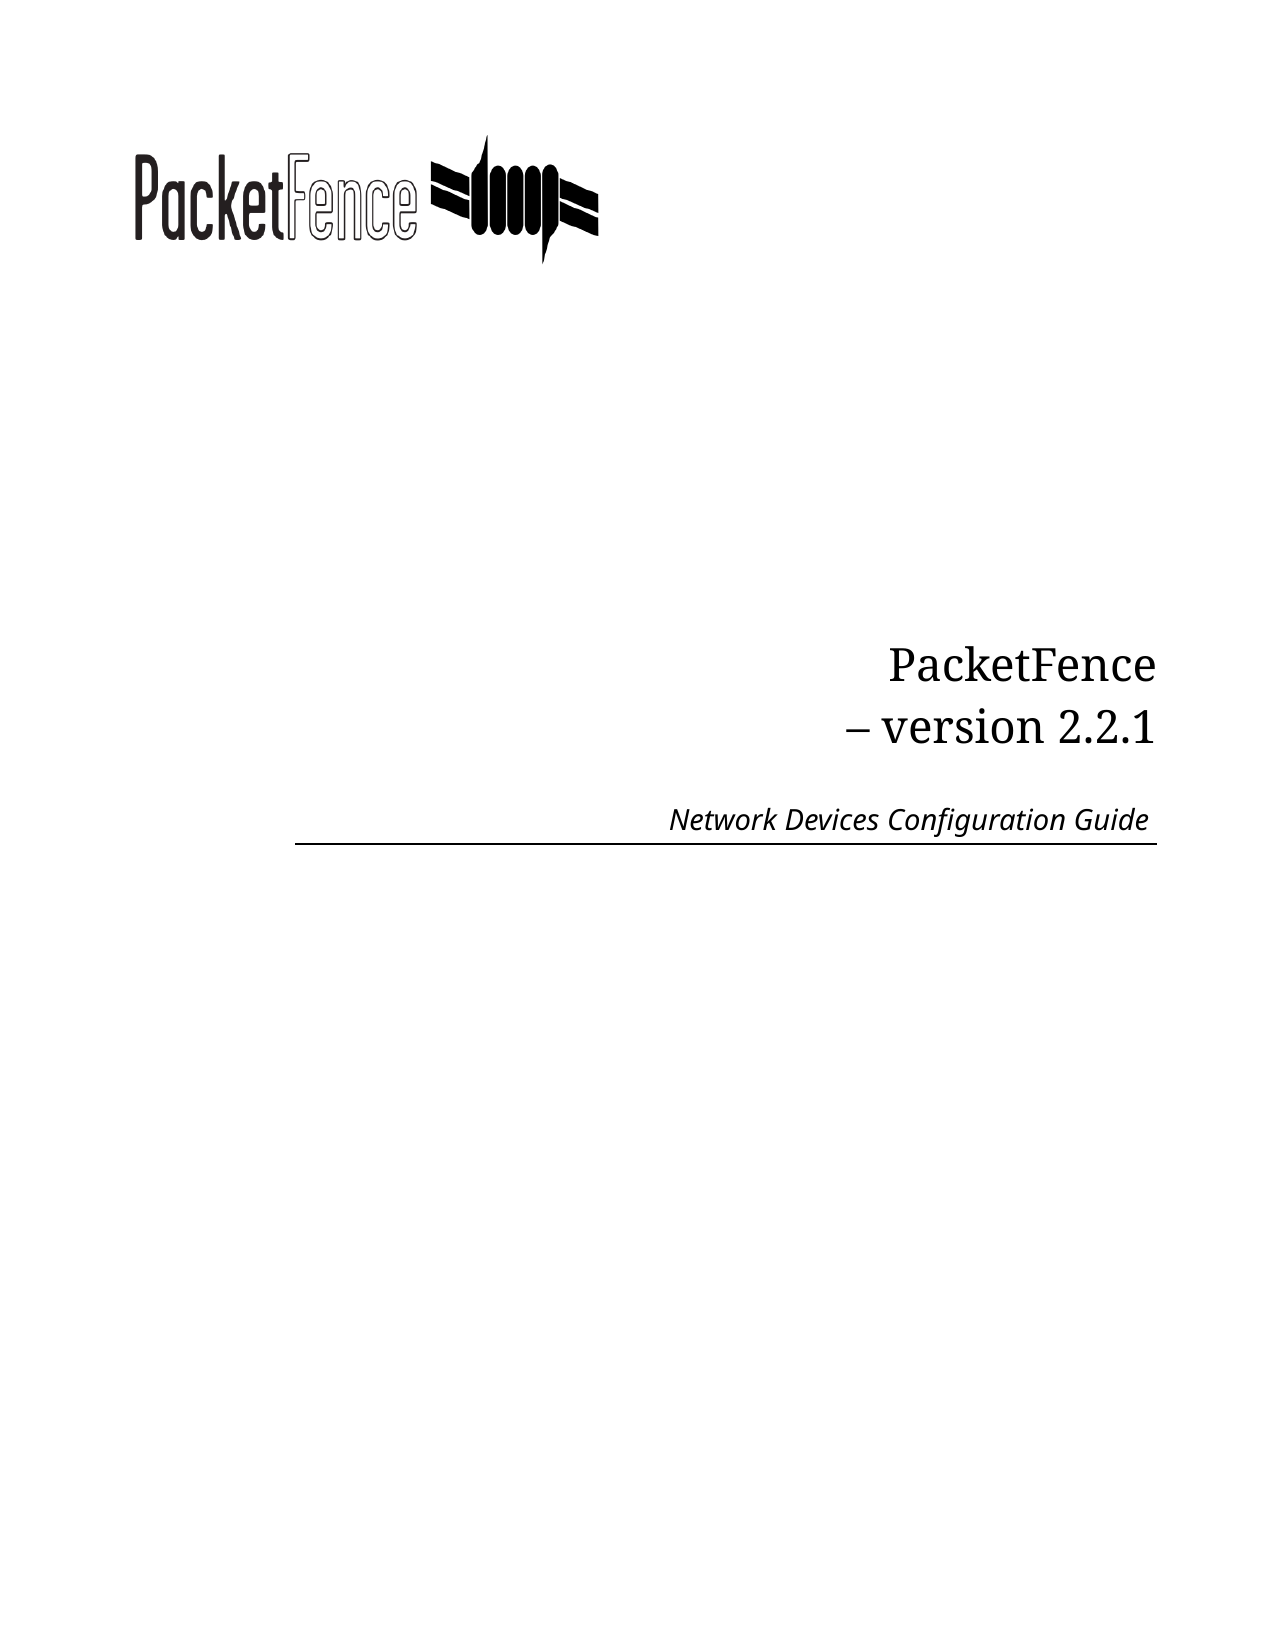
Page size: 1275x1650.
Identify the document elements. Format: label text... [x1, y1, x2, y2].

subtitle Network Devices Configuration Guide [295, 794, 1157, 843]
title PacketFence – version 2.2.1 [295, 632, 1157, 757]
picture [118, 118, 615, 281]
